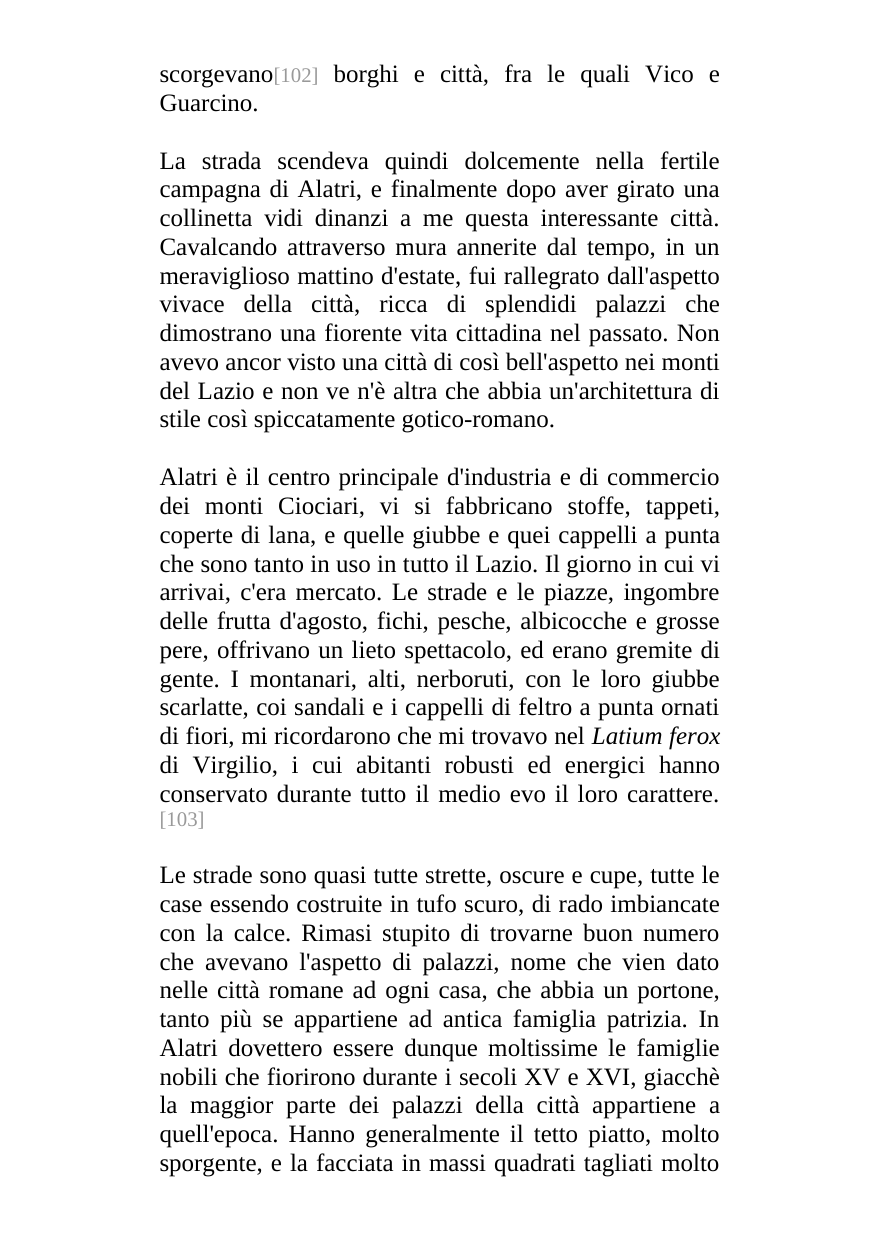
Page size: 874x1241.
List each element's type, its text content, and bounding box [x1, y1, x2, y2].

text Alatri è il centro principale d'industria e di commercio dei monti Ciociari, vi si fabbricano stoffe, tappeti, coperte di lana, e quelle giubbe e quei cappelli a punta che sono tanto in uso in tutto il Lazio. Il giorno in cui vi arrivai, c'era mercato. Le strade e le piazze, ingombre delle frutta d'agosto, fichi, pesche, albicocche e grosse pere, offrivano un lieto spettacolo, ed erano gremite di gente. I montanari, alti, nerboruti, con le loro giubbe scarlatte, coi sandali e i cappelli di feltro a punta ornati di fiori, mi ricordarono che mi trovavo nel Latium ferox di Virgilio, i cui abitanti robusti ed energici hanno conservato durante tutto il medio evo il loro carattere.[103] [159, 462, 720, 831]
text Le strade sono quasi tutte strette, oscure e cupe, tutte le case essendo costruite in tufo scuro, di rado imbiancate con la calce. Rimasi stupito di trovarne buon numero che avevano l'aspetto di palazzi, nome che vien dato nelle città romane ad ogni casa, che abbia un portone, tanto più se appartiene ad antica famiglia patrizia. In Alatri dovettero essere dunque moltissime le famiglie nobili che fiorirono durante i secoli XV e XVI, giacchè la maggior parte dei palazzi della città appartiene a quell'epoca. Hanno generalmente il tetto piatto, molto sporgente, e la facciata in massi quadrati tagliati molto [159, 861, 720, 1177]
text La strada scendeva quindi dolcemente nella fertile campagna di Alatri, e finalmente dopo aver girato una collinetta vidi dinanzi a me questa interessante città. Cavalcando attraverso mura annerite dal tempo, in un meraviglioso mattino d'estate, fui rallegrato dall'aspetto vivace della città, ricca di splendidi palazzi che dimostrano una fiorente vita cittadina nel passato. Non avevo ancor visto una città di così bell'aspetto nei monti del Lazio e non ve n'è altra che abbia un'architettura di stile così spiccatamente gotico-romano. [159, 146, 720, 433]
text scorgevano[102] borghi e città, fra le quali Vico e Guarcino. [159, 59, 720, 117]
